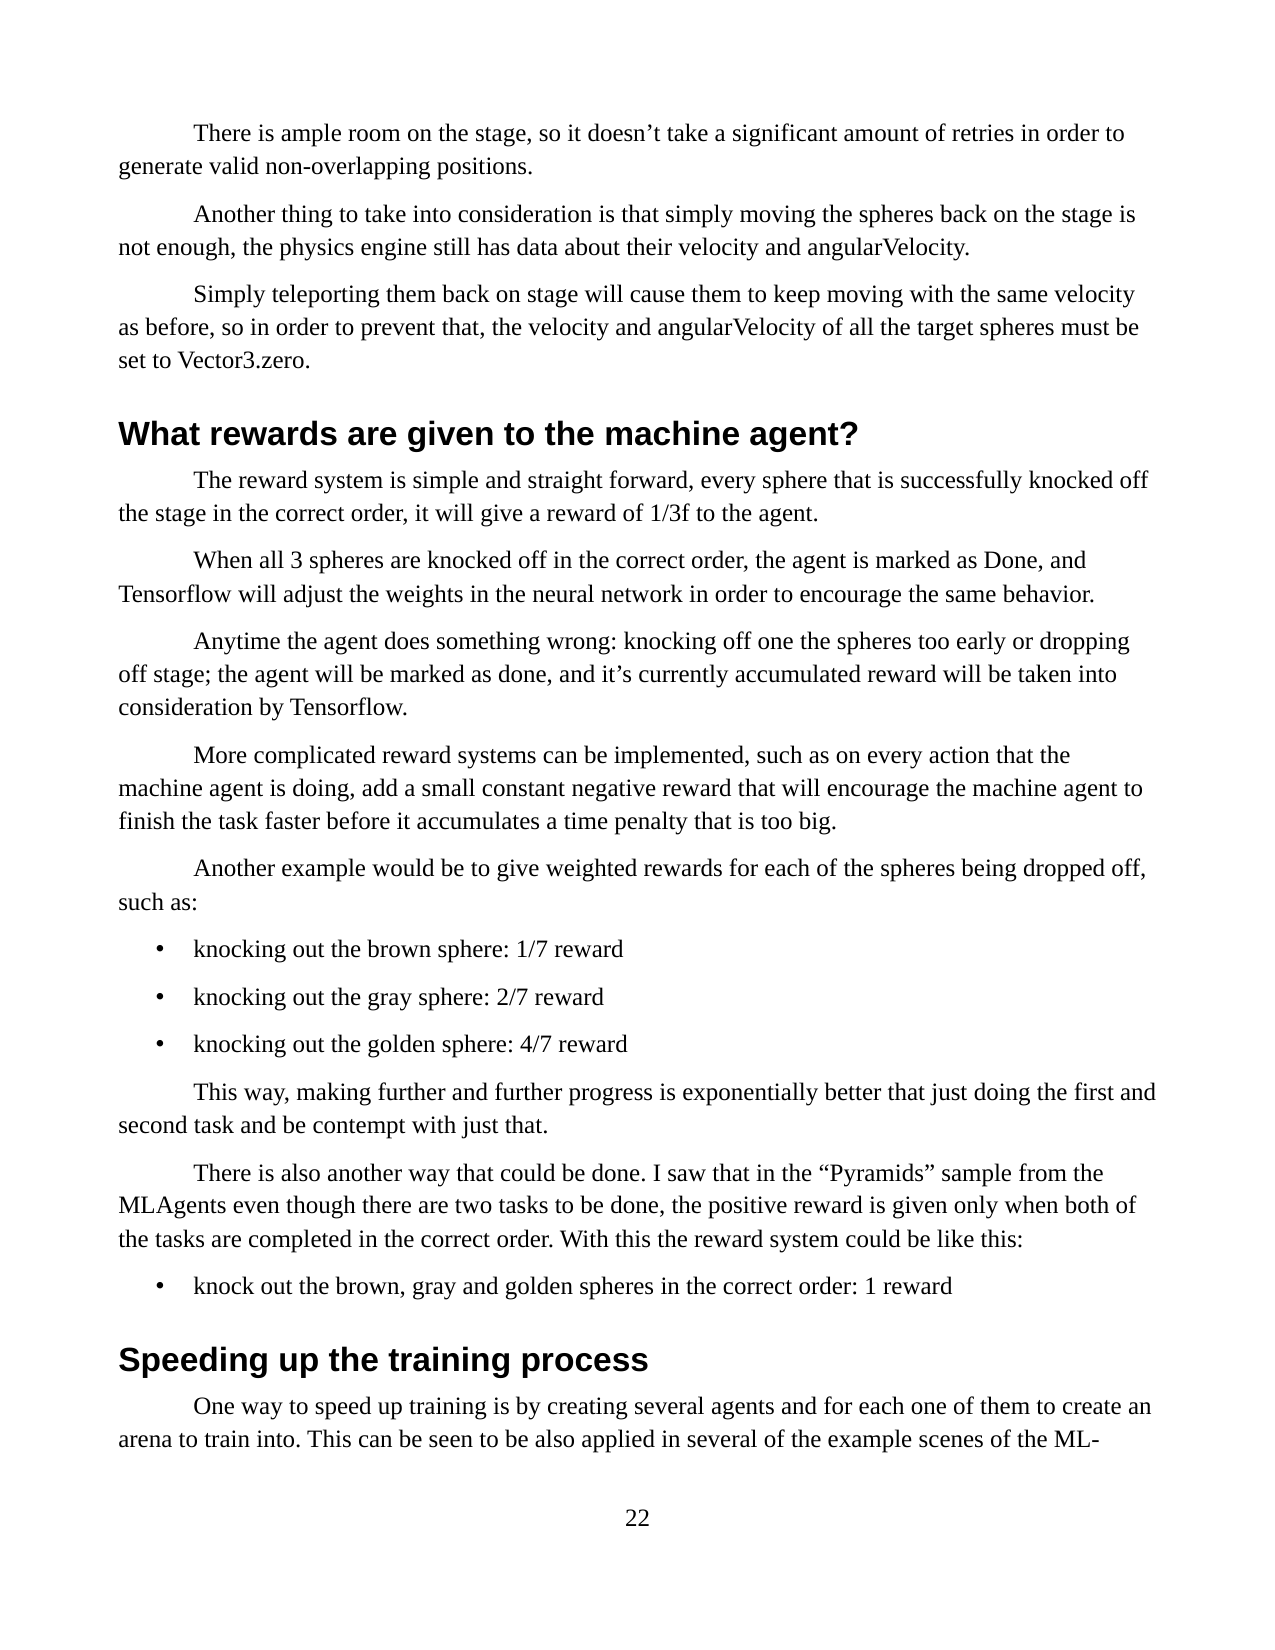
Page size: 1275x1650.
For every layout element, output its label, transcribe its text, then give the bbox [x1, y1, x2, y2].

list knocking out the gray sphere: 2/7 reward [156, 982, 1157, 1011]
list knocking out the golden sphere: 4/7 reward [156, 1029, 1157, 1058]
text The reward system is simple and straight forward, every sphere that is successfully knocked off the stage in the correct order, it will give a reward of 1/3f to the agent. [118, 465, 1157, 527]
text When all 3 spheres are knocked off in the correct order, the agent is marked as Done, and Tensorflow will adjust the weights in the neural network in order to encourage the same behavior. [118, 546, 1157, 607]
text Another example would be to give weighted rewards for each of the spheres being dropped off, such as: [118, 853, 1157, 915]
text More complicated reward systems can be implemented, such as on every action that the machine agent is doing, add a small constant negative reward that will encourage the machine agent to finish the task faster before it accumulates a time penalty that is too big. [118, 740, 1157, 835]
text There is also another way that could be done. I saw that in the “Pyramids” sample from the MLAgents even though there are two tasks to be done, the positive reward is given only when both of the tasks are completed in the correct order. With this the reward system could be like this: [118, 1158, 1157, 1252]
subtitle What rewards are given to the machine agent? [118, 414, 1157, 452]
subtitle Speeding up the training process [118, 1340, 1157, 1378]
text Another thing to take into consideration is that simply moving the spheres back on the stage is not enough, the physics engine still has data about their velocity and angularVelocity. [118, 199, 1157, 261]
list knock out the brown, gray and golden spheres in the correct order: 1 reward [156, 1271, 1157, 1300]
text One way to speed up training is by creating several agents and for each one of them to create an arena to train into. This can be seen to be also applied in several of the example scenes of the ML- [118, 1391, 1157, 1453]
text There is ample room on the stage, so it doesn’t take a significant amount of retries in order to generate valid non-overlapping positions. [118, 118, 1157, 180]
text This way, making further and further progress is exponentially better that just doing the first and second task and be contempt with just that. [118, 1077, 1157, 1139]
list knocking out the brown sphere: 1/7 reward [156, 934, 1157, 963]
text Simply teleporting them back on stage will cause them to keep moving with the same velocity as before, so in order to prevent that, the velocity and angularVelocity of all the target spheres must be set to Vector3.zero. [118, 279, 1157, 374]
text Anytime the agent does something wrong: knocking off one the spheres too early or dropping off stage; the agent will be marked as done, and it’s currently accumulated reward will be taken into consideration by Tensorflow. [118, 626, 1157, 721]
